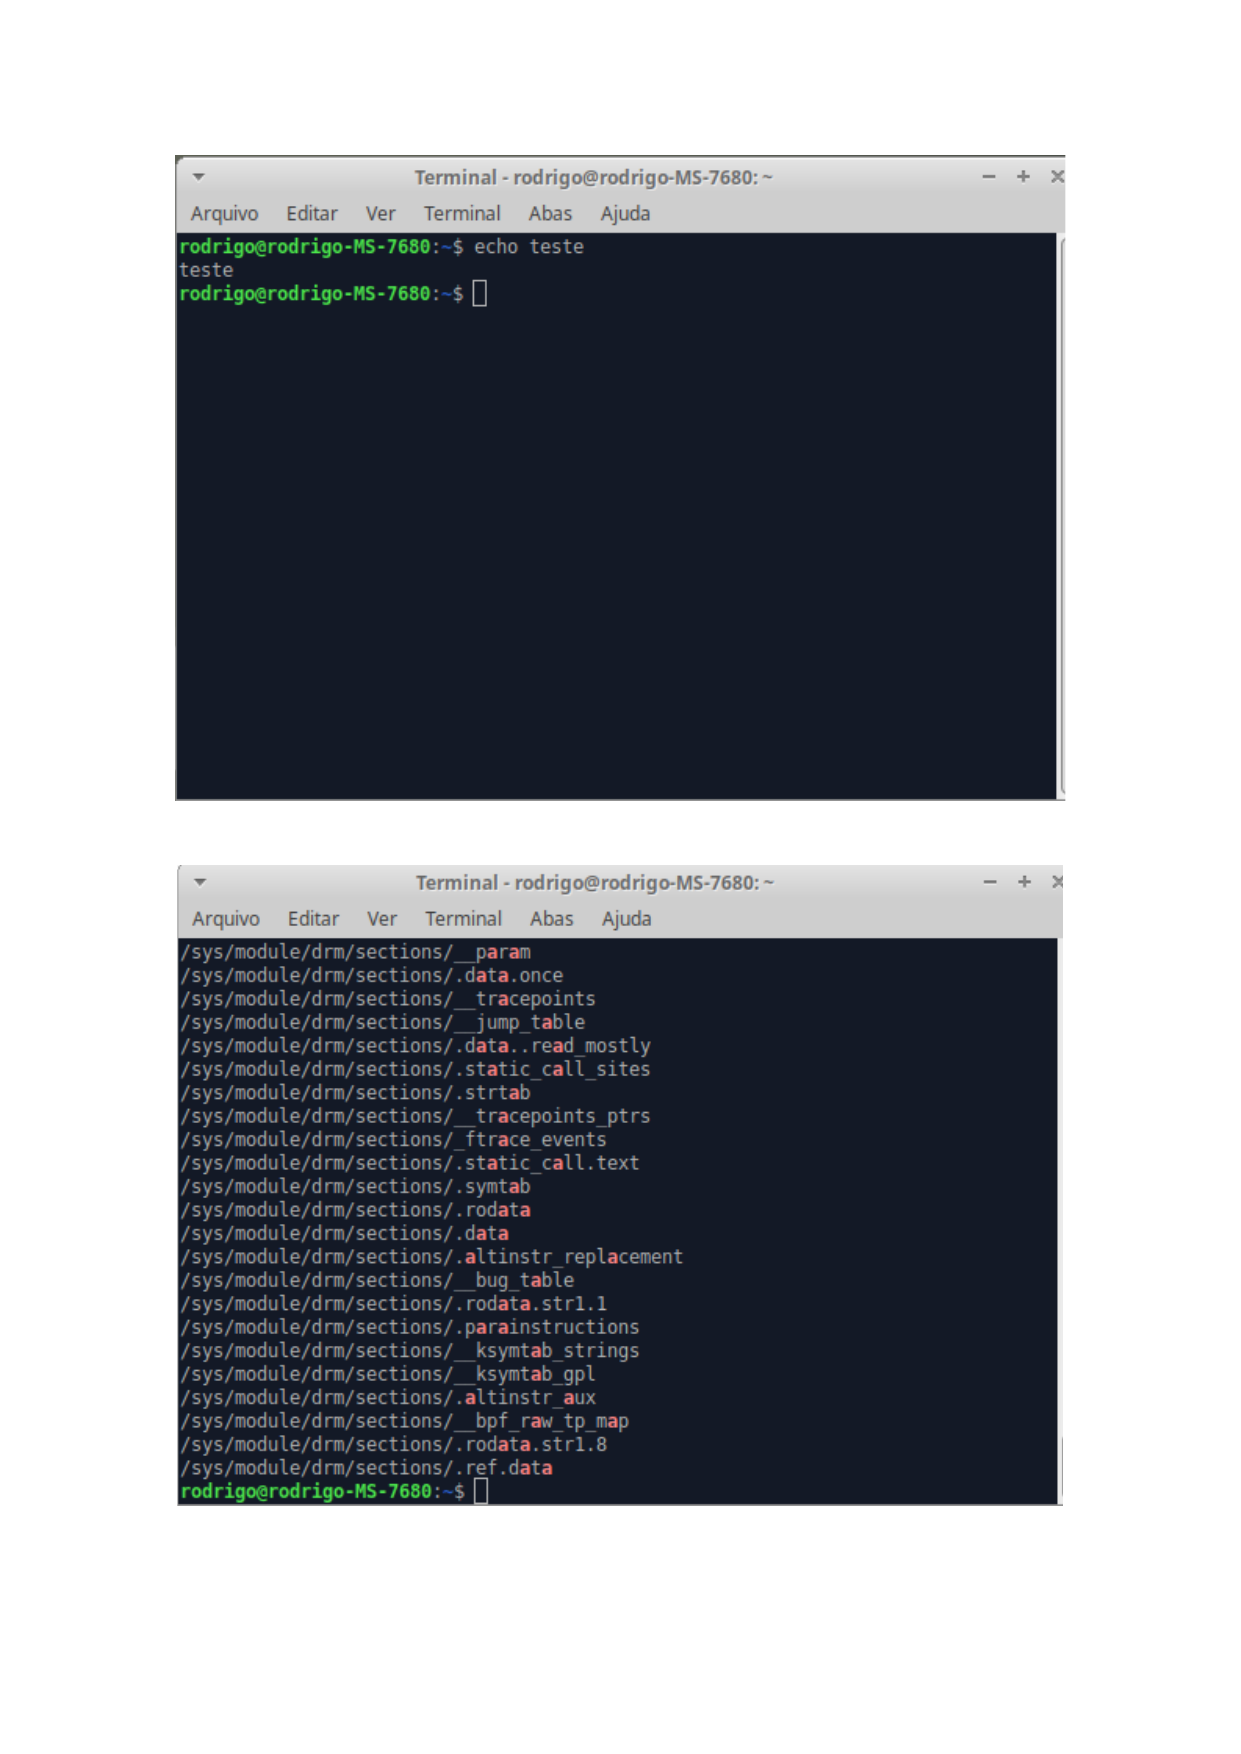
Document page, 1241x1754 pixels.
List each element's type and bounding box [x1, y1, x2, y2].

picture [175, 155, 1066, 801]
picture [177, 865, 1063, 1506]
